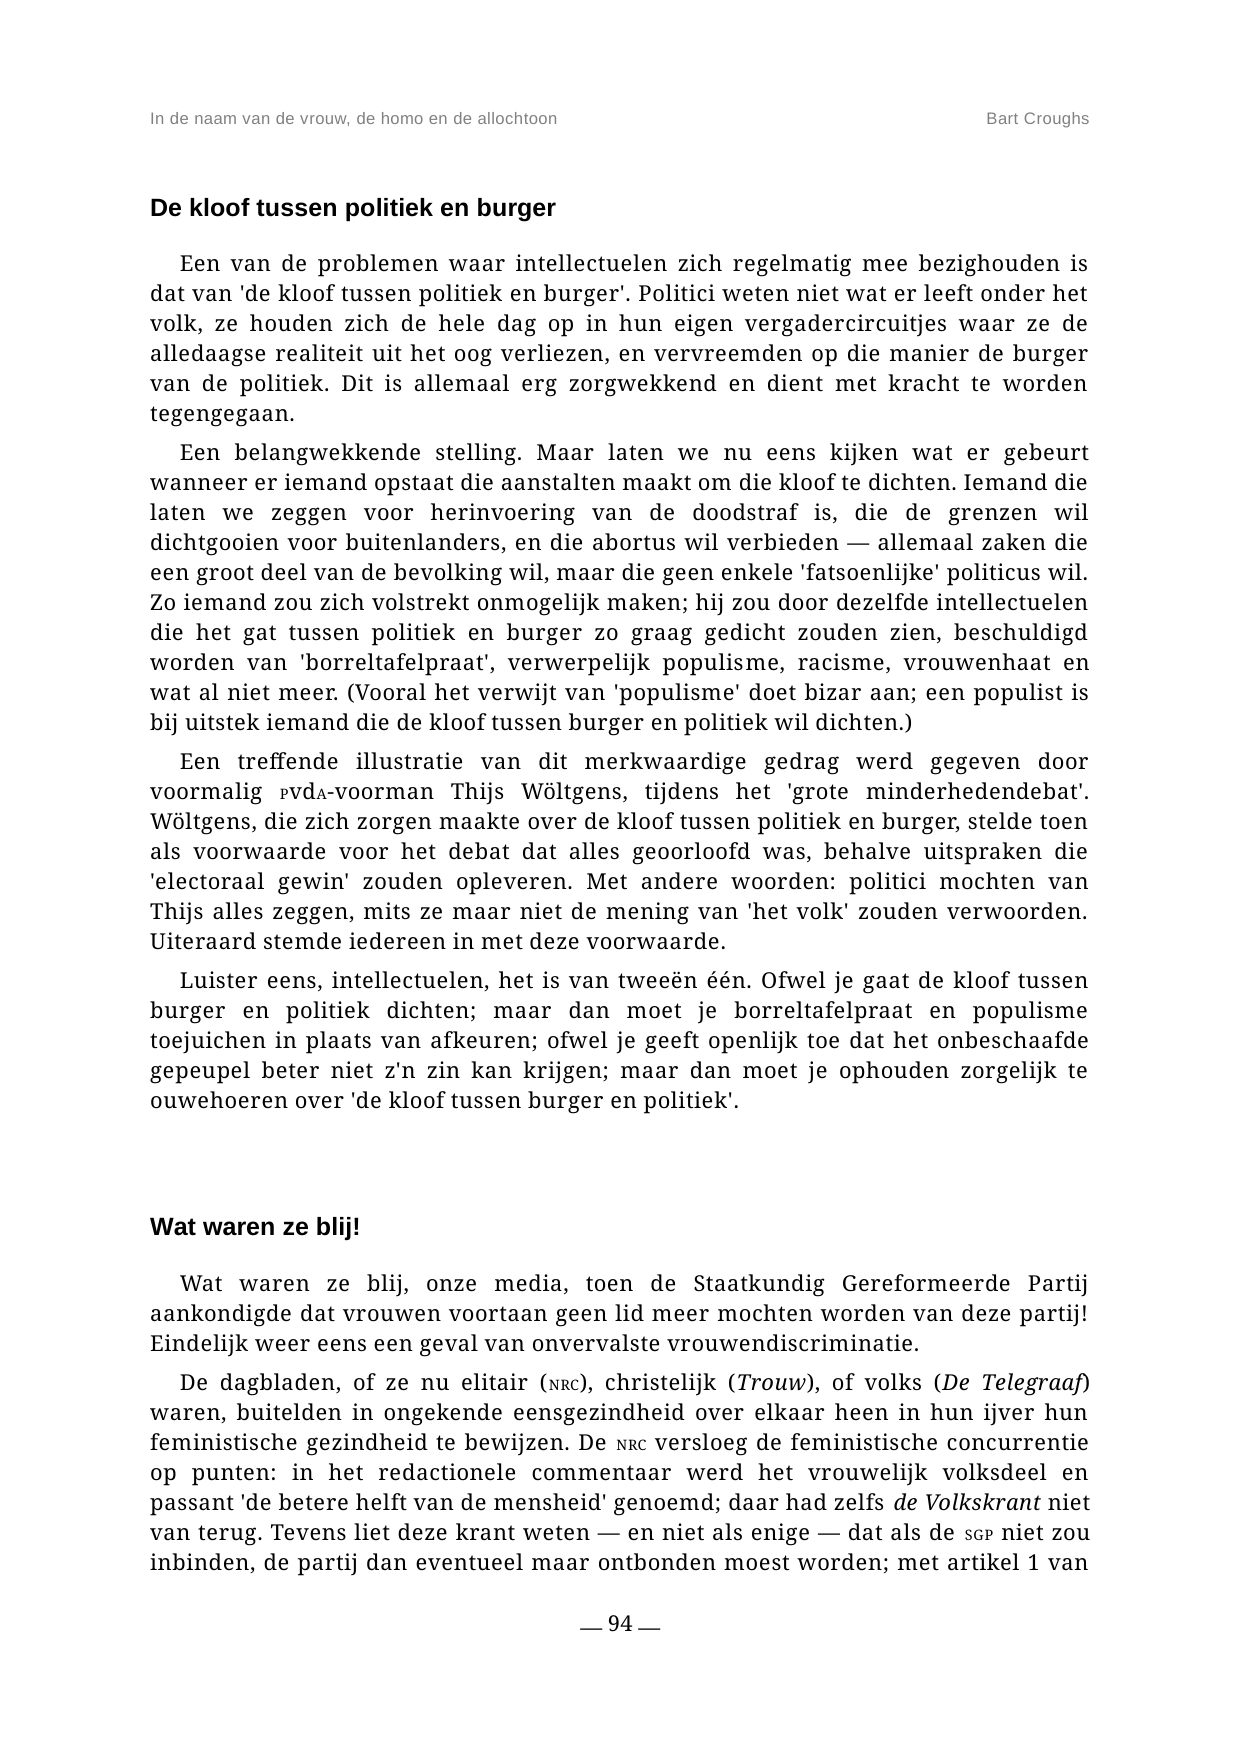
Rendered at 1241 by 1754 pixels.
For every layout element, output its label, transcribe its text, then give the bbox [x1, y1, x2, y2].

text Een treffende illustratie van dit merkwaardige gedrag werd gegeven door voormalig pvda-voorman Thijs Wöltgens, tijdens het 'grote minderhedendebat'. Wöltgens, die zich zorgen maakte over de kloof tussen politiek en burger, stelde toen als voorwaarde voor het debat dat alles geoorloofd was, behalve uitspraken die 'electoraal gewin' zouden opleveren. Met andere woorden: politici mochten van Thijs alles zeggen, mits ze maar niet de mening van 'het volk' zouden verwoorden. Uiteraard stemde iedereen in met deze voorwaarde. [150, 746, 1090, 956]
subtitle De kloof tussen politiek en burger [150, 193, 1090, 222]
text Luister eens, intellectuelen, het is van tweeën één. Ofwel je gaat de kloof tussen burger en politiek dichten; maar dan moet je borreltafelpraat en populisme toejuichen in plaats van af­keuren; ofwel je geeft openlijk toe dat het onbeschaafde gepeupel beter niet z'n zin kan krijgen; maar dan moet je ophouden zorgelijk te ouwehoeren over 'de kloof tussen burger en politiek'. [150, 965, 1090, 1115]
subtitle Wat waren ze blij! [150, 1212, 1090, 1241]
text De dagbladen, of ze nu elitair (nrc), christelijk (Trouw), of volks (De Telegraaf) waren, buitelden in ongekende eensgezindheid over elkaar heen in hun ijver hun feministische gezindheid te bewijzen. De nrc versloeg de feministische concurrentie op punten: in het redactionele commentaar werd het vrouwelijk volksdeel en passant 'de betere helft van de mensheid' genoemd; daar had zelfs de Volkskrant niet van terug. Tevens liet deze krant weten — en niet als enige — dat als de sgp niet zou inbinden, de partij dan eventueel maar ontbonden moest worden; met artikel 1 van [150, 1367, 1090, 1577]
text Een van de problemen waar intellectuelen zich regelmatig mee bezighouden is dat van 'de kloof tussen politiek en burger'. Politici weten niet wat er leeft onder het volk, ze houden zich de hele dag op in hun eigen vergadercircuitjes waar ze de alledaagse realiteit uit het oog verliezen, en vervreemden op die manier de burger van de politiek. Dit is allemaal erg zorgwekkend en dient met kracht te worden tegengegaan. [150, 248, 1090, 428]
text Wat waren ze blij, onze media, toen de Staatkundig Gereformeerde Partij aankondigde dat vrouwen voortaan geen lid meer mochten worden van deze partij! Eindelijk weer eens een geval van onvervalste vrouwendiscriminatie. [150, 1268, 1090, 1358]
text Een belangwekkende stelling. Maar laten we nu eens kijken wat er gebeurt wanneer er iemand opstaat die aanstalten maakt om die kloof te dichten. Iemand die laten we zeggen voor herinvoering van de doodstraf is, die de grenzen wil dichtgooien voor buitenlanders, en die abortus wil verbieden — allemaal zaken die een groot deel van de bevolking wil, maar die geen enkele 'fatsoenlijke' politicus wil. Zo iemand zou zich volstrekt onmogelijk maken; hij zou door dezelfde intellectuelen die het gat tussen politiek en burger zo graag gedicht zouden zien, beschuldigd worden van 'borreltafelpraat', verwerpelijk populis­me, racisme, vrouwenhaat en wat al niet meer. (Vooral het verwijt van 'populisme' doet bizar aan; een populist is bij uitstek iemand die de kloof tussen burger en politiek wil dichten.) [150, 437, 1090, 737]
